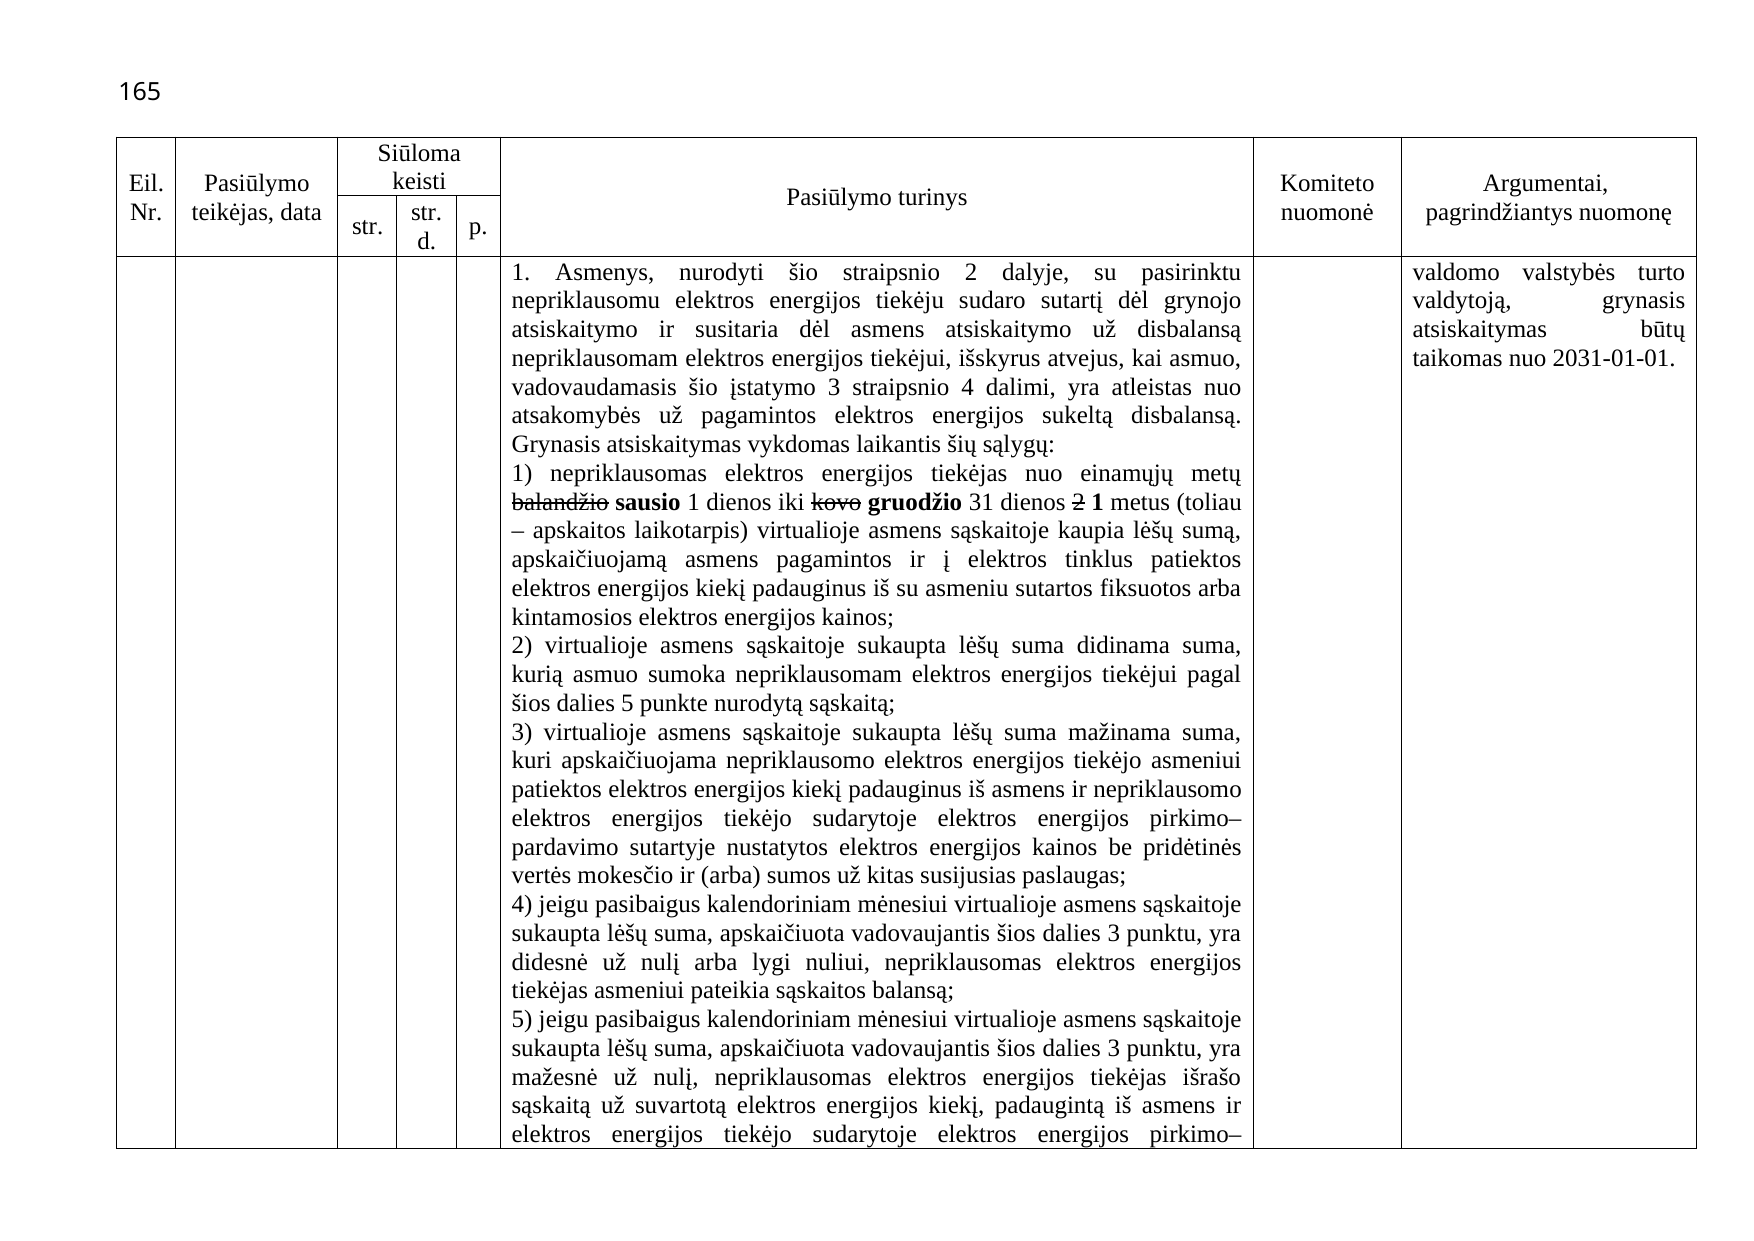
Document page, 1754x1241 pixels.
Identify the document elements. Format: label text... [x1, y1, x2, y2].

table_cell valdomo valstybės turto valdytoją, grynasis atsiskaitymas būtų taikomas nuo 2031-01-01. [1402, 257, 1696, 1148]
table_header Eil. Nr. [117, 138, 175, 256]
table_cell [176, 257, 337, 1148]
table_cell str. [338, 196, 396, 256]
table_cell 1. Asmenys, nurodyti šio straipsnio 2 dalyje, su pasirinktu nepriklausomu elektros energijos tiekėju sudaro sutartį dėl grynojo atsiskaitymo ir susitaria dėl asmens atsiskaitymo už disbalansą nepriklausomam elektros energijos tiekėjui, išskyrus atvejus, kai asmuo, vadovaudamasis šio įstatymo 3 straipsnio 4 dalimi, yra atleistas nuo atsakomybės už pagamintos elektros energijos sukeltą disbalansą. Grynasis atsiskaitymas vykdomas laikantis šių sąlygų: 1) nepriklausomas elektros energijos tiekėjas nuo einamųjų metų balandžio sausio 1 dienos iki kovo gruodžio 31 dienos 2 1 metus (toliau – apskaitos laikotarpis) virtualioje asmens sąskaitoje kaupia lėšų sumą, apskaičiuojamą asmens pagamintos ir į elektros tinklus patiektos elektros energijos kiekį padauginus iš su asmeniu sutartos fiksuotos arba kintamosios elektros energijos kainos; 2) virtualioje asmens sąskaitoje sukaupta lėšų suma didinama suma, kurią asmuo sumoka nepriklausomam elektros energijos tiekėjui pagal šios dalies 5 punkte nurodytą sąskaitą; 3) virtualioje asmens sąskaitoje sukaupta lėšų suma mažinama suma, kuri apskaičiuojama nepriklausomo elektros energijos tiekėjo asmeniui patiektos elektros energijos kiekį padauginus iš asmens ir nepriklausomo elektros energijos tiekėjo sudarytoje elektros energijos pirkimo–pardavimo sutartyje nustatytos elektros energijos kainos be pridėtinės vertės mokesčio ir (arba) sumos už kitas susijusias paslaugas; 4) jeigu pasibaigus kalendoriniam mėnesiui virtualioje asmens sąskaitoje sukaupta lėšų suma, apskaičiuota vadovaujantis šios dalies 3 punktu, yra didesnė už nulį arba lygi nuliui, nepriklausomas elektros energijos tiekėjas asmeniui pateikia sąskaitos balansą; 5) jeigu pasibaigus kalendoriniam mėnesiui virtualioje asmens sąskaitoje sukaupta lėšų suma, apskaičiuota vadovaujantis šios dalies 3 punktu, yra mažesnė už nulį, nepriklausomas elektros energijos tiekėjas išrašo sąskaitą už suvartotą elektros energijos kiekį, padaugintą iš asmens ir elektros energijos tiekėjo sudarytoje elektros energijos pirkimo– [501, 257, 1253, 1148]
table_cell [397, 257, 456, 1148]
table_cell p. [457, 196, 500, 256]
table_header Argumentai, pagrindžiantys nuomonę [1402, 138, 1696, 256]
table_cell str. d. [397, 196, 456, 256]
table_cell [1254, 257, 1401, 1148]
table_cell [457, 257, 500, 1148]
table_cell [117, 257, 175, 1148]
table_cell [338, 257, 396, 1148]
table_header Komiteto nuomonė [1254, 138, 1401, 256]
table_header Siūloma keisti [338, 138, 500, 195]
table_header Pasiūlymo teikėjas, data [176, 138, 337, 256]
table_header Pasiūlymo turinys [501, 138, 1253, 256]
